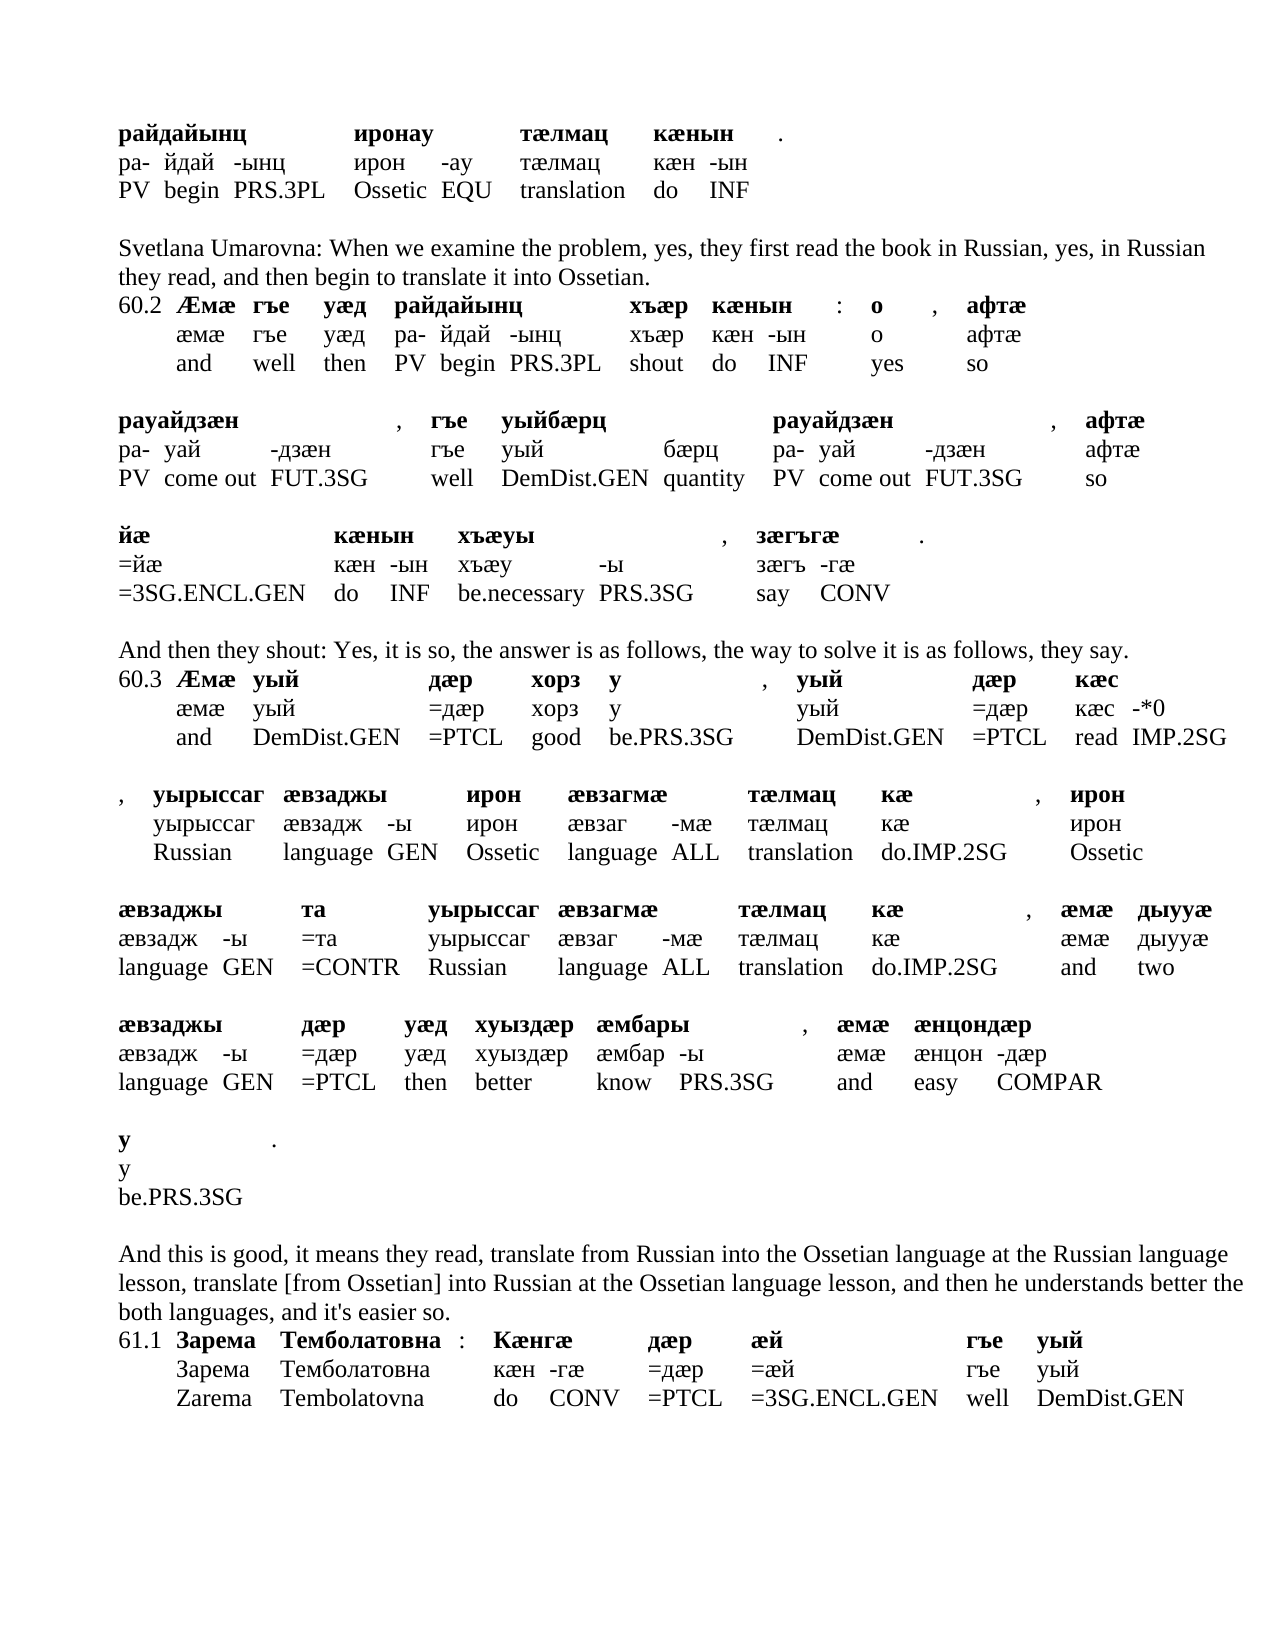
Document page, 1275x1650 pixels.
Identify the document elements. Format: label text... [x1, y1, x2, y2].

text come out [818, 463, 911, 492]
text -ын [709, 147, 749, 176]
text æвзаджы [118, 894, 287, 923]
text FUT.3SG [270, 463, 368, 492]
text гъе [431, 406, 487, 434]
text ирон [466, 779, 553, 808]
text , [1050, 406, 1071, 434]
text дæр [972, 664, 1061, 693]
text кæн [333, 549, 376, 578]
text хъæр [629, 319, 684, 348]
text be.PRS.3SG [118, 1182, 243, 1211]
text ра- [118, 147, 150, 176]
text Кæнгæ [493, 1326, 634, 1354]
text æмæ [1060, 923, 1109, 952]
text good [531, 722, 581, 751]
text , [802, 1009, 823, 1038]
text easy [913, 1067, 983, 1096]
text well [431, 463, 474, 492]
text тæлмац [520, 147, 626, 176]
text дыууæ [1137, 894, 1222, 923]
text кæнын [653, 118, 763, 147]
text and [176, 348, 225, 377]
text æмæ [176, 693, 225, 722]
text уырыссаг [153, 779, 269, 808]
text Зарема [176, 1326, 266, 1354]
text and [1060, 952, 1109, 981]
text гъе [966, 1326, 1023, 1354]
text у [609, 693, 734, 722]
text -дæр [997, 1038, 1102, 1067]
text , [762, 664, 783, 693]
text ALL [671, 837, 720, 866]
text уæд [404, 1009, 461, 1038]
text PRS.3SG [598, 578, 694, 607]
text GEN [387, 837, 438, 866]
text æвзаджы [118, 1009, 287, 1038]
text æмæ [1060, 894, 1123, 923]
text do.IMP.2SG [881, 837, 1007, 866]
text do [712, 348, 754, 377]
text æвзаджы [283, 779, 452, 808]
text -мæ [671, 808, 720, 837]
text æмæ [837, 1038, 886, 1067]
text ра- [773, 434, 805, 463]
text о [871, 291, 918, 319]
text -гæ [820, 549, 891, 578]
text . [918, 521, 939, 549]
text афтæ [966, 291, 1035, 319]
text æй [751, 1326, 952, 1354]
text уæд [323, 319, 366, 348]
text so [1085, 463, 1140, 492]
text кæс [1075, 693, 1118, 722]
text йдай [440, 319, 496, 348]
text уырыссаг [428, 894, 544, 923]
text æнцондæр [913, 1009, 1116, 1038]
text хъæр [629, 291, 698, 319]
text do [493, 1383, 535, 1412]
text афтæ [1085, 434, 1140, 463]
text гъе [431, 434, 474, 463]
text ирон [1070, 779, 1157, 808]
text хорз [531, 693, 581, 722]
text о [871, 319, 904, 348]
text Zarema [176, 1383, 252, 1412]
text know [596, 1067, 665, 1096]
text well [966, 1383, 1009, 1412]
text æвзаг [558, 923, 648, 952]
text CONV [820, 578, 891, 607]
text æмæ [837, 1009, 900, 1038]
text do.IMP.2SG [871, 952, 998, 981]
text IMP.2SG [1132, 722, 1227, 751]
text кæн [493, 1354, 535, 1383]
text ирон [353, 147, 427, 176]
text 61.1 [118, 1326, 162, 1354]
text æмæ [176, 319, 225, 348]
text Tembolatovna [280, 1383, 431, 1412]
text ирон [1070, 808, 1143, 837]
text рауайдзæн [118, 406, 382, 434]
text and [176, 722, 225, 751]
text And this is good, it means they read, translate from Russian into the Ossetian language at the Russian language lesson, translate [from Ossetian] into Russian at the Ossetian language lesson, and then he understands better the both languages, and it's easier so. [118, 1239, 1249, 1326]
text кæ [881, 808, 1007, 837]
text уай [164, 434, 256, 463]
text афтæ [966, 319, 1021, 348]
text æвзадж [283, 808, 373, 837]
text PRS.3SG [679, 1067, 774, 1096]
text кæн [653, 147, 695, 176]
text йæ [118, 521, 320, 549]
text say [756, 578, 806, 607]
text -ынц [509, 319, 602, 348]
text translation [748, 837, 853, 866]
text æвзадж [118, 923, 208, 952]
text уый [796, 664, 958, 693]
text Æмæ [176, 291, 239, 319]
text æмбар [596, 1038, 665, 1067]
text better [475, 1067, 568, 1096]
text уый [501, 434, 649, 463]
text -ау [441, 147, 492, 176]
text -дзæн [270, 434, 368, 463]
text and [837, 1067, 886, 1096]
text -ы [679, 1038, 774, 1067]
text кæ [871, 923, 998, 952]
text language [118, 1067, 208, 1096]
text -ынц [233, 147, 326, 176]
text тæлмац [738, 923, 844, 952]
text CONV [549, 1383, 620, 1412]
text EQU [441, 176, 492, 204]
text кæ [871, 894, 1012, 923]
text Темболатовна [280, 1326, 444, 1354]
text кæн [712, 319, 754, 348]
text INF [768, 348, 808, 377]
text =CONTR [301, 952, 400, 981]
text æнцон [913, 1038, 983, 1067]
text -ы [598, 549, 694, 578]
text FUT.3SG [925, 463, 1023, 492]
text кæ [881, 779, 1021, 808]
text -ы [387, 808, 438, 837]
text DemDist.GEN [253, 722, 401, 751]
text =æй [751, 1354, 938, 1383]
text уый [1037, 1354, 1185, 1383]
text у [118, 1153, 243, 1182]
text ирон [466, 808, 539, 837]
text read [1075, 722, 1118, 751]
text =PTCL [428, 722, 503, 751]
text Russian [428, 952, 530, 981]
text =дæр [648, 1354, 723, 1383]
text гъе [253, 291, 309, 319]
text -*0 [1132, 693, 1227, 722]
text дæр [301, 1009, 390, 1038]
text language [558, 952, 648, 981]
text , [396, 406, 417, 434]
text æвзагмæ [567, 779, 734, 808]
text уырыссаг [153, 808, 255, 837]
text кæнын [712, 291, 822, 319]
text PRS.3PL [233, 176, 326, 204]
text хъæуы [458, 521, 708, 549]
text тæлмац [748, 779, 867, 808]
text Ossetic [353, 176, 427, 204]
text афтæ [1085, 406, 1154, 434]
text -ы [222, 923, 274, 952]
text INF [389, 578, 430, 607]
text GEN [222, 952, 274, 981]
text уæд [404, 1038, 447, 1067]
text , [1035, 779, 1056, 808]
text æвзадж [118, 1038, 208, 1067]
text бæрц [663, 434, 745, 463]
text =дæр [301, 1038, 377, 1067]
text та [301, 894, 414, 923]
text Зарема [176, 1354, 252, 1383]
text DemDist.GEN [796, 722, 944, 751]
text language [118, 952, 208, 981]
text хъæу [458, 549, 585, 578]
text йдай [164, 147, 219, 176]
text : [458, 1326, 479, 1354]
text -гæ [549, 1354, 620, 1383]
text гъе [253, 319, 296, 348]
text come out [164, 463, 256, 492]
text Ossetic [1070, 837, 1143, 866]
text тæлмац [738, 894, 858, 923]
text у [118, 1124, 257, 1153]
text PV [394, 348, 426, 377]
text =3SG.ENCL.GEN [751, 1383, 938, 1412]
text INF [709, 176, 749, 204]
text language [283, 837, 373, 866]
text рауайдзæн [773, 406, 1037, 434]
text уый [796, 693, 944, 722]
text =дæр [428, 693, 503, 722]
text Russian [153, 837, 255, 866]
text , [118, 779, 139, 808]
text =PTCL [972, 722, 1047, 751]
text æвзагмæ [558, 894, 724, 923]
text -ын [768, 319, 808, 348]
text do [333, 578, 376, 607]
text DemDist.GEN [501, 463, 649, 492]
text уæд [323, 291, 380, 319]
text =та [301, 923, 400, 952]
text кæнын [333, 521, 444, 549]
text , [721, 521, 742, 549]
text ALL [662, 952, 711, 981]
text уый [253, 693, 401, 722]
text дæр [648, 1326, 737, 1354]
text зæгъ [756, 549, 806, 578]
text And then they shout: Yes, it is so, the answer is as follows, the way to solve it is as follows, they say. [118, 636, 1249, 664]
text у [609, 664, 748, 693]
text . [271, 1124, 292, 1153]
text then [404, 1067, 447, 1096]
text translation [738, 952, 844, 981]
text begin [164, 176, 219, 204]
text Ossetic [466, 837, 539, 866]
text Svetlana Umarovna: When we examine the problem, yes, they first read the book in Russian, yes, in Russian they read, and then begin to translate it into Ossetian. [118, 233, 1249, 291]
text PRS.3PL [509, 348, 602, 377]
text PV [118, 463, 150, 492]
text COMPAR [997, 1067, 1102, 1096]
text so [966, 348, 1021, 377]
text translation [520, 176, 626, 204]
text иронау [353, 118, 506, 147]
text language [567, 837, 657, 866]
text уый [1037, 1326, 1198, 1354]
text well [253, 348, 296, 377]
text two [1137, 952, 1208, 981]
text , [1026, 894, 1047, 923]
text Æмæ [176, 664, 239, 693]
text æвзаг [567, 808, 657, 837]
text кæс [1075, 664, 1241, 693]
text DemDist.GEN [1037, 1383, 1185, 1412]
text . [777, 118, 798, 147]
text : [836, 291, 857, 319]
text уай [818, 434, 911, 463]
text PV [118, 176, 150, 204]
text then [323, 348, 366, 377]
text do [653, 176, 695, 204]
text PV [773, 463, 805, 492]
text yes [871, 348, 904, 377]
text уый [253, 664, 414, 693]
text be.PRS.3SG [609, 722, 734, 751]
text =йæ [118, 549, 306, 578]
text begin [440, 348, 496, 377]
text райдайынц [394, 291, 616, 319]
text be.necessary [458, 578, 585, 607]
text зæгъгæ [756, 521, 904, 549]
text -мæ [662, 923, 711, 952]
text 60.2 [118, 291, 162, 319]
text GEN [222, 1067, 274, 1096]
text хорз [531, 664, 595, 693]
text дыууæ [1137, 923, 1208, 952]
text хуыздæр [475, 1038, 568, 1067]
text , [932, 291, 953, 319]
text Темболатовна [280, 1354, 431, 1383]
text ра- [118, 434, 150, 463]
text уырыссаг [428, 923, 530, 952]
text тæлмац [520, 118, 639, 147]
text shout [629, 348, 684, 377]
text гъе [966, 1354, 1009, 1383]
text æмбары [596, 1009, 788, 1038]
text -дзæн [925, 434, 1023, 463]
text =PTCL [648, 1383, 723, 1412]
text хуыздæр [475, 1009, 582, 1038]
text -ы [222, 1038, 274, 1067]
text =3SG.ENCL.GEN [118, 578, 306, 607]
text уыйбæрц [501, 406, 759, 434]
text 60.3 [118, 664, 162, 693]
text quantity [663, 463, 745, 492]
text ра- [394, 319, 426, 348]
text =PTCL [301, 1067, 377, 1096]
text райдайынц [118, 118, 340, 147]
text -ын [389, 549, 430, 578]
text =дæр [972, 693, 1047, 722]
text тæлмац [748, 808, 853, 837]
text дæр [428, 664, 517, 693]
